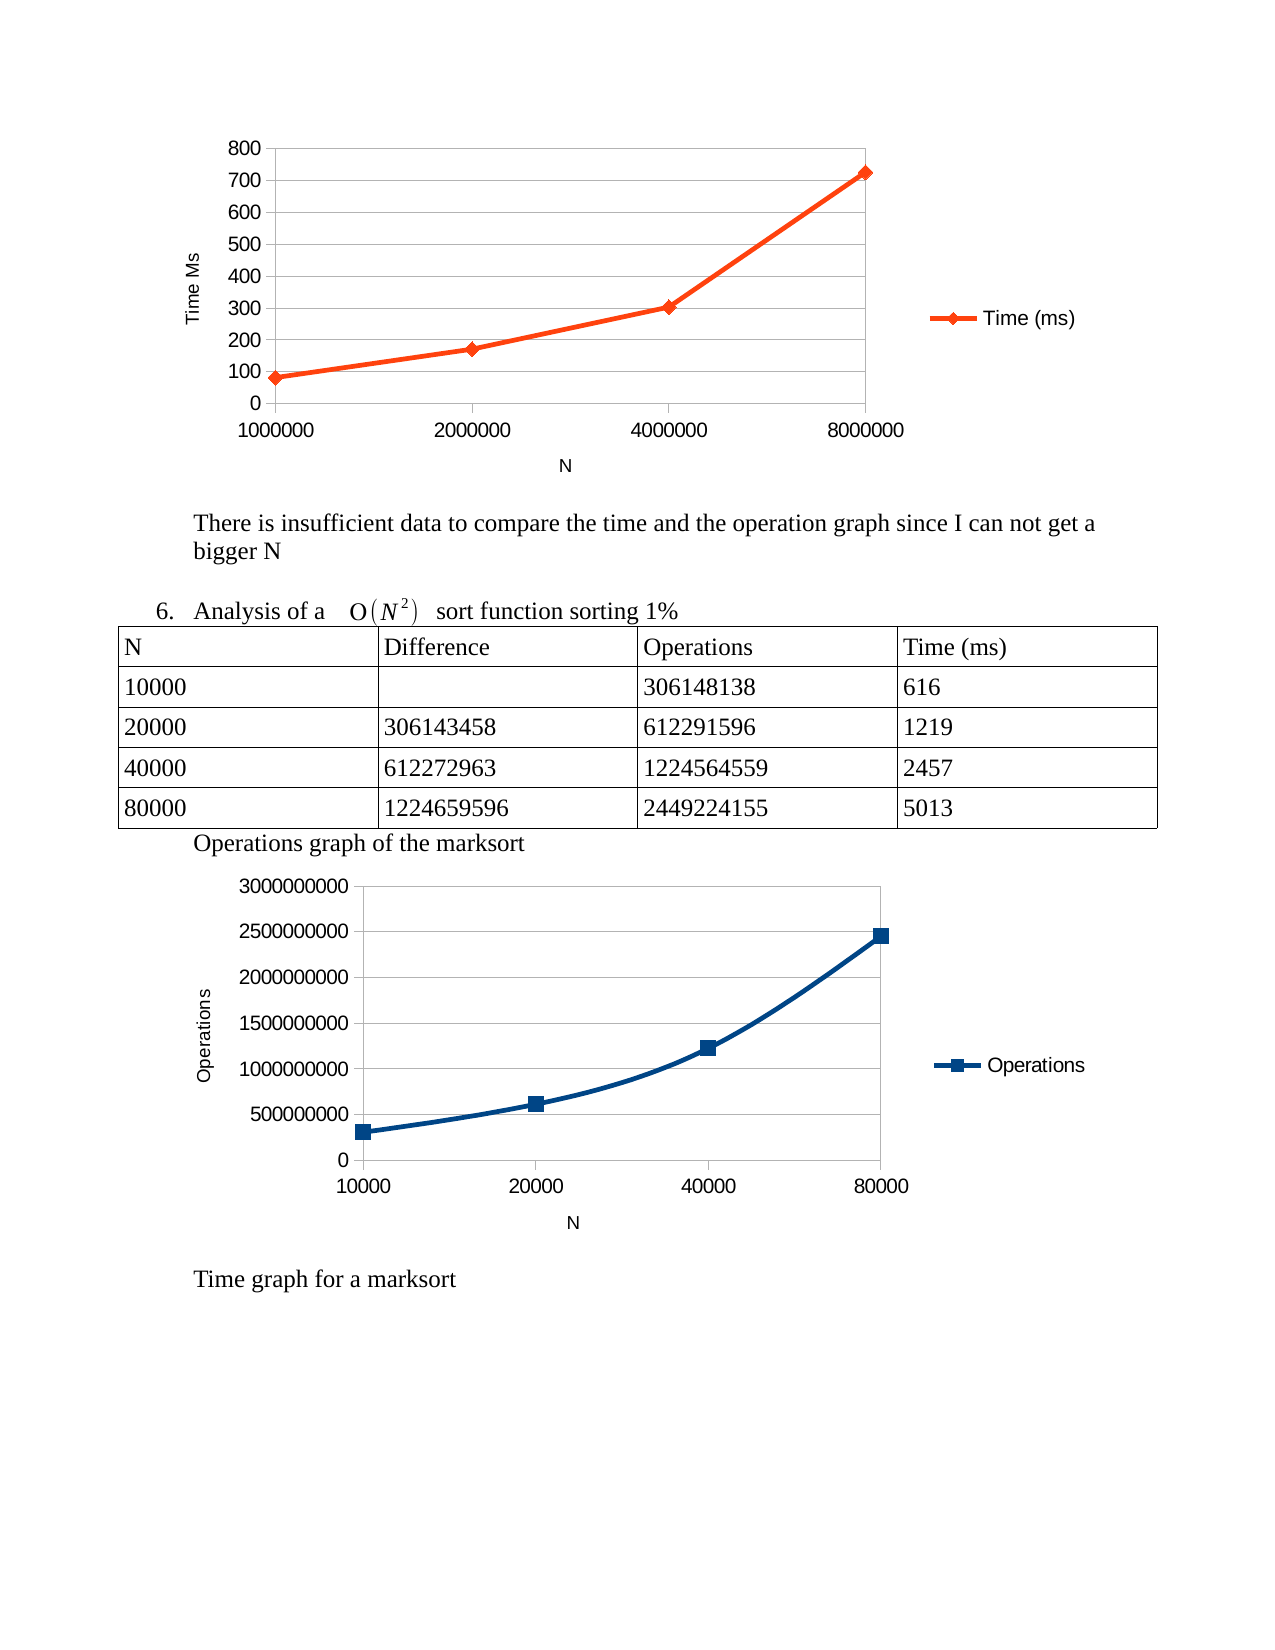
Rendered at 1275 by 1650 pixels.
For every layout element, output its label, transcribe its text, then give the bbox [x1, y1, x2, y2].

table_cell [379, 667, 637, 707]
table_cell 2449224155 [638, 788, 897, 828]
table_cell 612291596 [638, 708, 897, 747]
list Operations graph of the marksort [156, 829, 1157, 856]
table_header Operations [638, 627, 897, 666]
table_cell 20000 [119, 708, 378, 747]
table_cell 306143458 [379, 708, 637, 747]
table_cell 80000 [119, 788, 378, 828]
table_header Difference [379, 627, 637, 666]
list Time graph for a marksort [156, 856, 1157, 1293]
table_cell 2457 [898, 748, 1157, 787]
table_cell 10000 [119, 667, 378, 707]
table_cell 5013 [898, 788, 1157, 828]
table_cell 616 [898, 667, 1157, 707]
table_header N [119, 627, 378, 666]
table_cell 1224659596 [379, 788, 637, 828]
table_cell 1219 [898, 708, 1157, 747]
table_cell 612272963 [379, 748, 637, 787]
list There is insufficient data to compare the time and the operation graph since I can not get a bigger N [156, 118, 1157, 565]
table_cell 306148138 [638, 667, 897, 707]
table_cell 40000 [119, 748, 378, 787]
list Analysis of a sort function sorting 1% [156, 594, 1157, 626]
table_cell 1224564559 [638, 748, 897, 787]
table_header Time (ms) [898, 627, 1157, 666]
